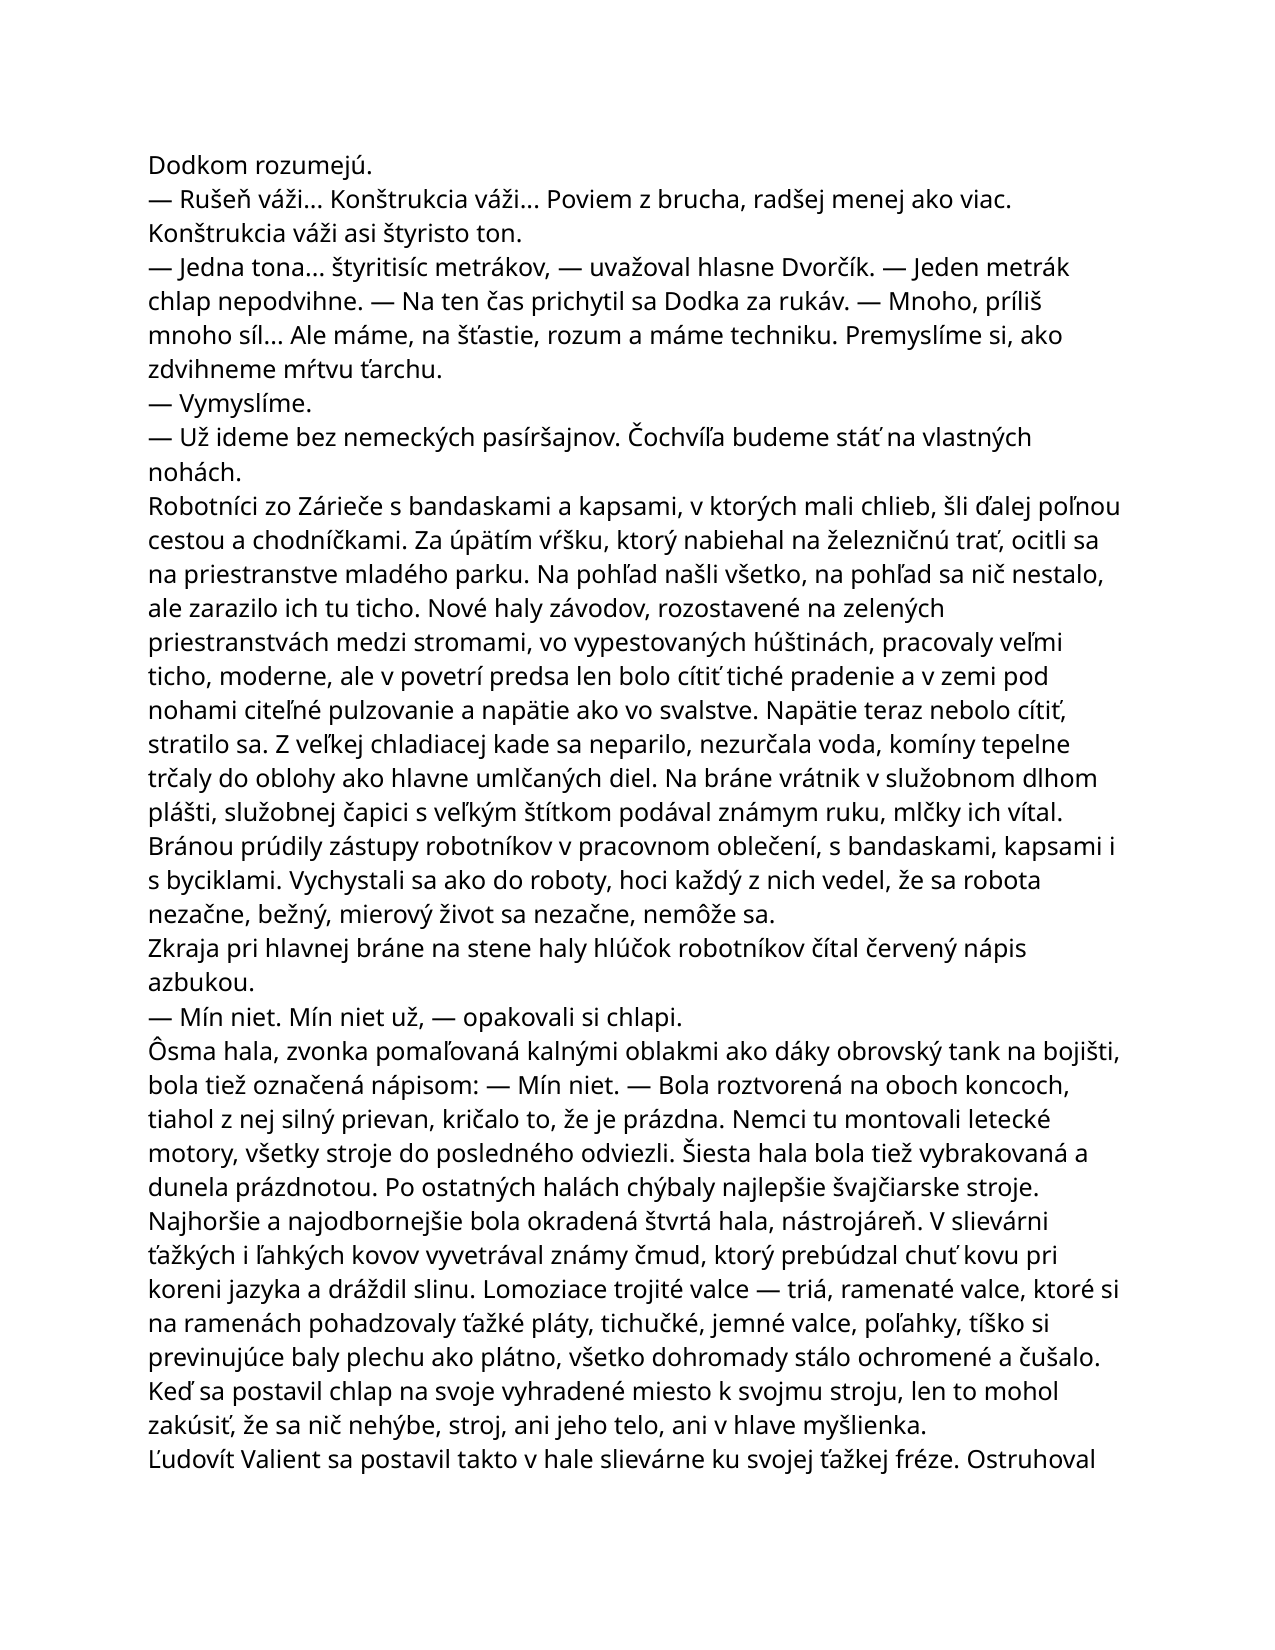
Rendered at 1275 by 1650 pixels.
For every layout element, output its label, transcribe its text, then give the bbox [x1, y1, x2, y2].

text Zkraja pri hlavnej bráne na stene haly hlúčok robotníkov čítal červený nápis azbukou. [148, 931, 1127, 999]
text Dodkom rozumejú. [148, 148, 1127, 182]
text Ôsma hala, zvonka pomaľovaná kalnými oblakmi ako dáky obrovský tank na bojišti, bola tiež označená nápisom: — Mín niet. — Bola roztvorená na oboch koncoch, tiahol z nej silný prievan, kričalo to, že je prázdna. Nemci tu montovali letecké motory, všetky stroje do posledného odviezli. Šiesta hala bola tiež vybrakovaná a dunela prázdnotou. Po ostatných halách chýbaly najlepšie švajčiarske stroje. Najhoršie a najodbornejšie bola okradená štvrtá hala, nástrojáreň. V slievárni ťažkých i ľahkých kovov vyvetrával známy čmud, ktorý prebúdzal chuť kovu pri koreni jazyka a dráždil slinu. Lomoziace trojité valce — triá, ramenaté valce, ktoré si na ramenách pohadzovaly ťažké pláty, tichučké, jemné valce, poľahky, tíško si previnujúce baly plechu ako plátno, všetko dohromady stálo ochromené a čušalo. Keď sa postavil chlap na svoje vyhradené miesto k svojmu stroju, len to mohol zakúsiť, že sa nič nehýbe, stroj, ani jeho telo, ani v hlave myšlienka. [148, 1033, 1127, 1442]
text — Jedna tona... štyritisíc metrákov, — uvažoval hlasne Dvorčík. — Jeden metrák chlap nepodvihne. — Na ten čas prichytil sa Dodka za rukáv. — Mnoho, príliš mnoho síl... Ale máme, na šťastie, rozum a máme techniku. Premyslíme si, ako zdvihneme mŕtvu ťarchu. [148, 250, 1127, 386]
text Ľudovít Valient sa postavil takto v hale slievárne ku svojej ťažkej fréze. Ostruhoval [148, 1442, 1127, 1476]
text — Už ideme bez nemeckých pasíršajnov. Čochvíľa budeme stáť na vlastných nohách. [148, 420, 1127, 488]
text — Mín niet. Mín niet už, — opakovali si chlapi. [148, 999, 1127, 1033]
text — Vymyslíme. [148, 386, 1127, 420]
text — Rušeň váži... Konštrukcia váži... Poviem z brucha, radšej menej ako viac. Konštrukcia váži asi štyristo ton. [148, 182, 1127, 250]
text Robotníci zo Zárieče s bandaskami a kapsami, v ktorých mali chlieb, šli ďalej poľnou cestou a chodníčkami. Za úpätím vŕšku, ktorý nabiehal na železničnú trať, ocitli sa na priestranstve mladého parku. Na pohľad našli všetko, na pohľad sa nič nestalo, ale zarazilo ich tu ticho. Nové haly závodov, rozostavené na zelených priestranstvách medzi stromami, vo vypestovaných húštinách, pracovaly veľmi ticho, moderne, ale v povetrí predsa len bolo cítiť tiché pradenie a v zemi pod nohami citeľné pulzovanie a napätie ako vo svalstve. Napätie teraz nebolo cítiť, stratilo sa. Z veľkej chladiacej kade sa neparilo, nezurčala voda, komíny tepelne trčaly do oblohy ako hlavne umlčaných diel. Na bráne vrátnik v služobnom dlhom plášti, služobnej čapici s veľkým štítkom podával známym ruku, mlčky ich vítal. Bránou prúdily zástupy robotníkov v pracovnom oblečení, s bandaskami, kapsami i s byciklami. Vychystali sa ako do roboty, hoci každý z nich vedel, že sa robota nezačne, bežný, mierový život sa nezačne, nemôže sa. [148, 488, 1127, 931]
